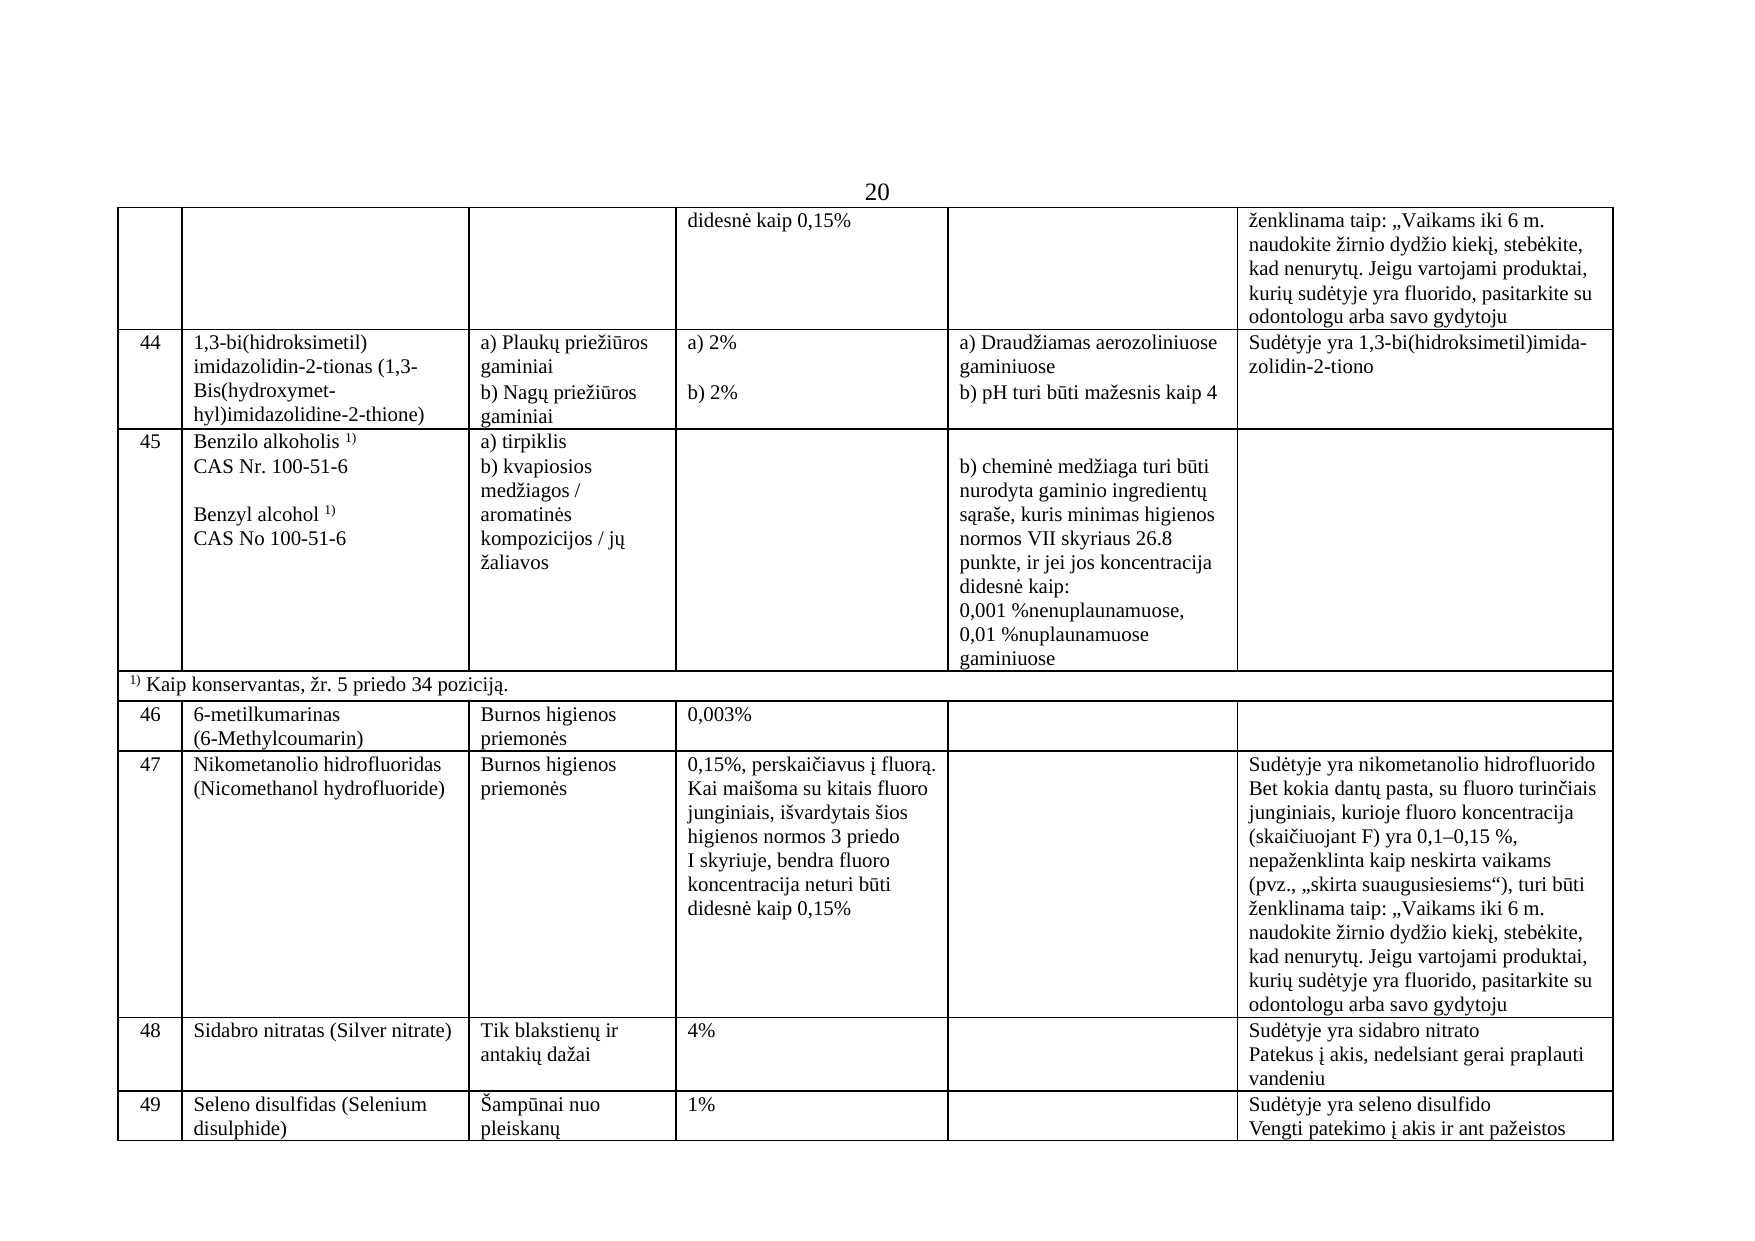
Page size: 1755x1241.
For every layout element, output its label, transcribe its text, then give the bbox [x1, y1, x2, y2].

table_cell 1% [677, 1092, 947, 1140]
table_cell Sudėtyje yra seleno disulfido Vengti patekimo į akis ir ant pažeistos [1238, 1092, 1612, 1140]
table_cell 1,3-bi(hidroksimetil) imidazolidin-2-tionas (1,3-Bis(hydroxymet-hyl)imidazolidine-2-thione) [183, 330, 468, 428]
table_cell a) Draudžiamas aerozoliniuose gaminiuose [949, 330, 1237, 378]
table_cell [949, 1092, 1237, 1140]
table_cell [949, 208, 1237, 328]
table_cell [1238, 702, 1612, 750]
table_cell [1614, 1090, 1754, 1140]
table_cell b) pH turi būti mažesnis kaip 4 [949, 378, 1237, 428]
table_cell [949, 702, 1237, 750]
table_cell Benzilo alkoholis 1) CAS Nr. 100-51-6 Benzyl alcohol 1) CAS No 100-51-6 [183, 430, 468, 670]
table_cell Nikometanolio hidrofluoridas (Nicomethanol hydrofluoride) [183, 752, 468, 1016]
table_cell 44 [119, 330, 181, 428]
table_cell [1614, 207, 1754, 328]
table_cell Sudėtyje yra 1,3-bi(hidroksimetil)imida-zolidin-2-tiono [1238, 330, 1612, 378]
table_cell [119, 208, 181, 328]
table_cell [470, 208, 675, 328]
table_cell [1614, 329, 1754, 378]
table_cell Burnos higienos priemonės [470, 702, 675, 750]
table_cell [1238, 378, 1612, 428]
table_cell 4% [677, 1018, 947, 1090]
table_cell 45 [119, 430, 181, 670]
table_cell 6-metilkumarinas (6-Methylcoumarin) [183, 702, 468, 750]
table_cell [949, 1018, 1237, 1090]
table_cell a) tirpiklis b) kvapiosios medžiagos / aromatinės kompozicijos / jų žaliavos [470, 430, 675, 670]
table_cell [1238, 430, 1612, 670]
table_cell b) Nagų priežiūros gaminiai [470, 378, 675, 428]
table_cell a) 2% [677, 330, 947, 378]
table_cell Sudėtyje yra sidabro nitrato Patekus į akis, nedelsiant gerai praplauti vandeniu [1238, 1018, 1612, 1090]
table_cell Sudėtyje yra nikometanolio hidrofluorido Bet kokia dantų pasta, su fluoro turinčiais junginiais, kurioje fluoro koncentracija (skaičiuojant F) yra 0,1–0,15 %, nepaženklinta kaip neskirta vaikams (pvz., „skirta suaugusiesiems“), turi būti ženklinama taip: „Vaikams iki 6 m. naudokite žirnio dydžio kiekį, stebėkite, kad nenurytų. Jeigu vartojami produktai, kurių sudėtyje yra fluorido, pasitarkite su odontologu arba savo gydytoju [1238, 752, 1612, 1016]
table_cell 0,003% [677, 702, 947, 750]
table_cell [677, 430, 947, 670]
table_cell b) cheminė medžiaga turi būti nurodyta gaminio ingredientų sąraše, kuris minimas higienos normos VII skyriaus 26.8 punkte, ir jei jos koncentracija didesnė kaip: 0,001 %nenuplaunamuose, 0,01 %nuplaunamuose gaminiuose [949, 430, 1237, 670]
table_cell 46 [119, 702, 181, 750]
table_cell 48 [119, 1018, 181, 1090]
table_cell didesnė kaip 0,15% [677, 208, 947, 328]
table_cell Sidabro nitratas (Silver nitrate) [183, 1018, 468, 1090]
table_cell a) Plaukų priežiūros gaminiai [470, 330, 675, 378]
table_cell b) 2% [677, 378, 947, 428]
table_cell 47 [119, 752, 181, 1016]
table_cell Burnos higienos priemonės [470, 752, 675, 1016]
table_cell [1614, 700, 1754, 750]
table_cell [1614, 428, 1754, 670]
table_cell Seleno disulfidas (Selenium disulphide) [183, 1092, 468, 1140]
table_cell [1614, 670, 1754, 700]
table_cell [1614, 378, 1754, 428]
table_cell ženklinama taip: „Vaikams iki 6 m. naudokite žirnio dydžio kiekį, stebėkite, kad nenurytų. Jeigu vartojami produktai, kurių sudėtyje yra fluorido, pasitarkite su odontologu arba savo gydytoju [1238, 208, 1612, 328]
table_cell 0,15%, perskaičiavus į fluorą. Kai maišoma su kitais fluoro junginiais, išvardytais šios higienos normos 3 priedo I skyriuje, bendra fluoro koncentracija neturi būti didesnė kaip 0,15% [677, 752, 947, 1016]
table_cell [949, 752, 1237, 1016]
table_cell [1614, 1016, 1754, 1090]
table_cell Šampūnai nuo pleiskanų [470, 1092, 675, 1140]
table_cell [183, 208, 468, 328]
table_cell 1) Kaip konservantas, žr. 5 priedo 34 poziciją. [119, 672, 1612, 700]
table_cell [1614, 750, 1754, 1016]
table_cell 49 [119, 1092, 181, 1140]
table_cell Tik blakstienų ir antakių dažai [470, 1018, 675, 1090]
